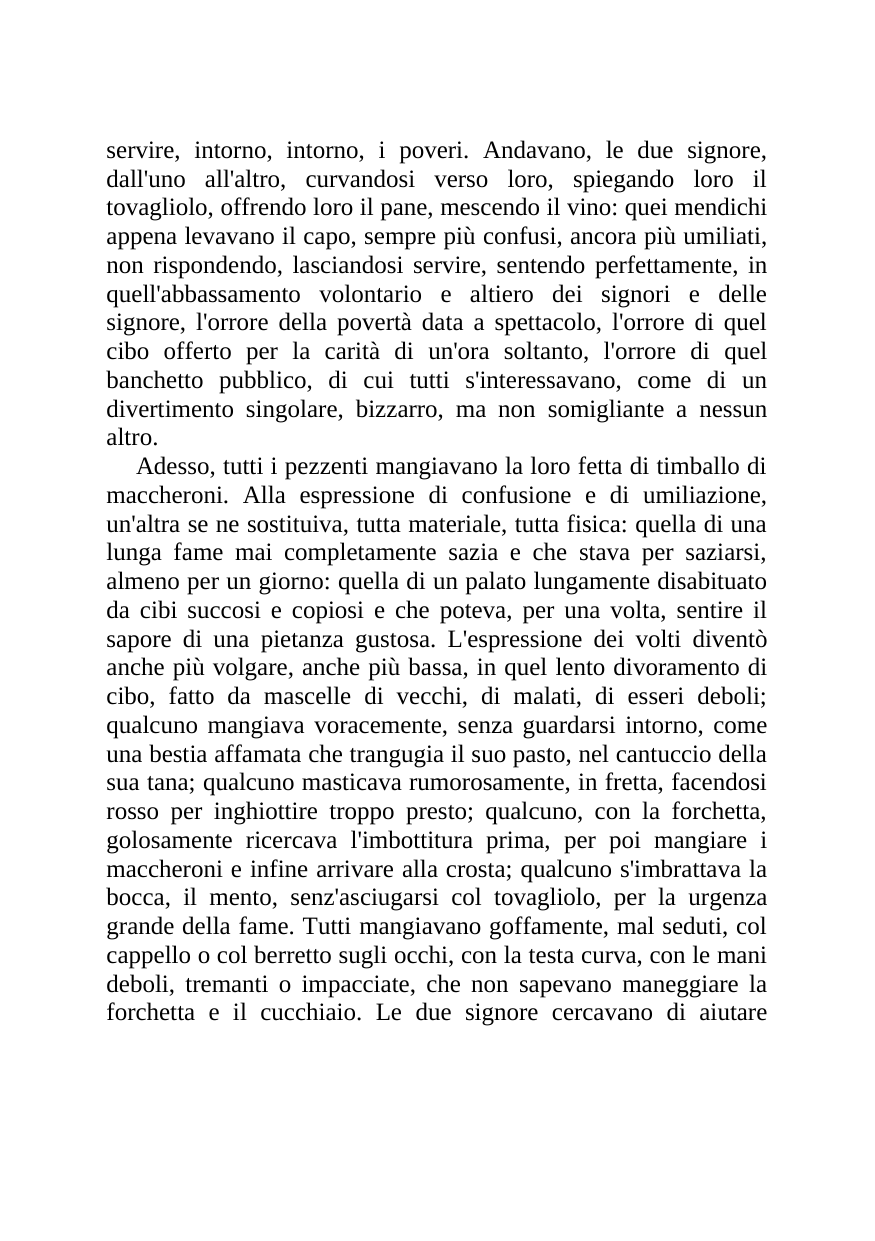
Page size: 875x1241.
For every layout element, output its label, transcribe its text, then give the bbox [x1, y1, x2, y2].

text Adesso, tutti i pezzenti mangiavano la loro fetta di timballo di maccheroni. Alla espressione di confusione e di umiliazione, un'altra se ne sostituiva, tutta materiale, tutta fisica: quella di una lunga fame mai completamente sazia e che stava per saziarsi, almeno per un giorno: quella di un palato lungamente disabituato da cibi succosi e copiosi e che poteva, per una volta, sentire il sapore di una pietanza gustosa. L'espressione dei volti diventò anche più volgare, anche più bassa, in quel lento divoramento di cibo, fatto da mascelle di vecchi, di malati, di esseri deboli; qualcuno mangiava voracemente, senza guardarsi intorno, come una bestia affamata che trangugia il suo pasto, nel cantuccio della sua tana; qualcuno masticava rumorosamente, in fretta, facendosi rosso per inghiottire troppo presto; qualcuno, con la forchetta, golosamente ricercava l'imbottitura prima, per poi mangiare i maccheroni e infine arrivare alla crosta; qualcuno s'imbrattava la bocca, il mento, senz'asciugarsi col tovagliolo, per la urgenza grande della fame. Tutti mangiavano goffamente, mal seduti, col cappello o col berretto sugli occhi, con la testa curva, con le mani deboli, tremanti o impacciate, che non sapevano maneggiare la forchetta e il cucchiaio. Le due signore cercavano di aiutare [106, 451, 768, 1026]
text servire, intorno, intorno, i poveri. Andavano, le due signore, dall'uno all'altro, curvandosi verso loro, spiegando loro il tovagliolo, offrendo loro il pane, mescendo il vino: quei mendichi appena levavano il capo, sempre più confusi, ancora più umiliati, non rispondendo, lasciandosi servire, sentendo perfettamente, in quell'abbassamento volontario e altiero dei signori e delle signore, l'orrore della povertà data a spettacolo, l'orrore di quel cibo offerto per la carità di un'ora soltanto, l'orrore di quel banchetto pubblico, di cui tutti s'interessavano, come di un divertimento singolare, bizzarro, ma non somigliante a nessun altro. [106, 135, 768, 451]
